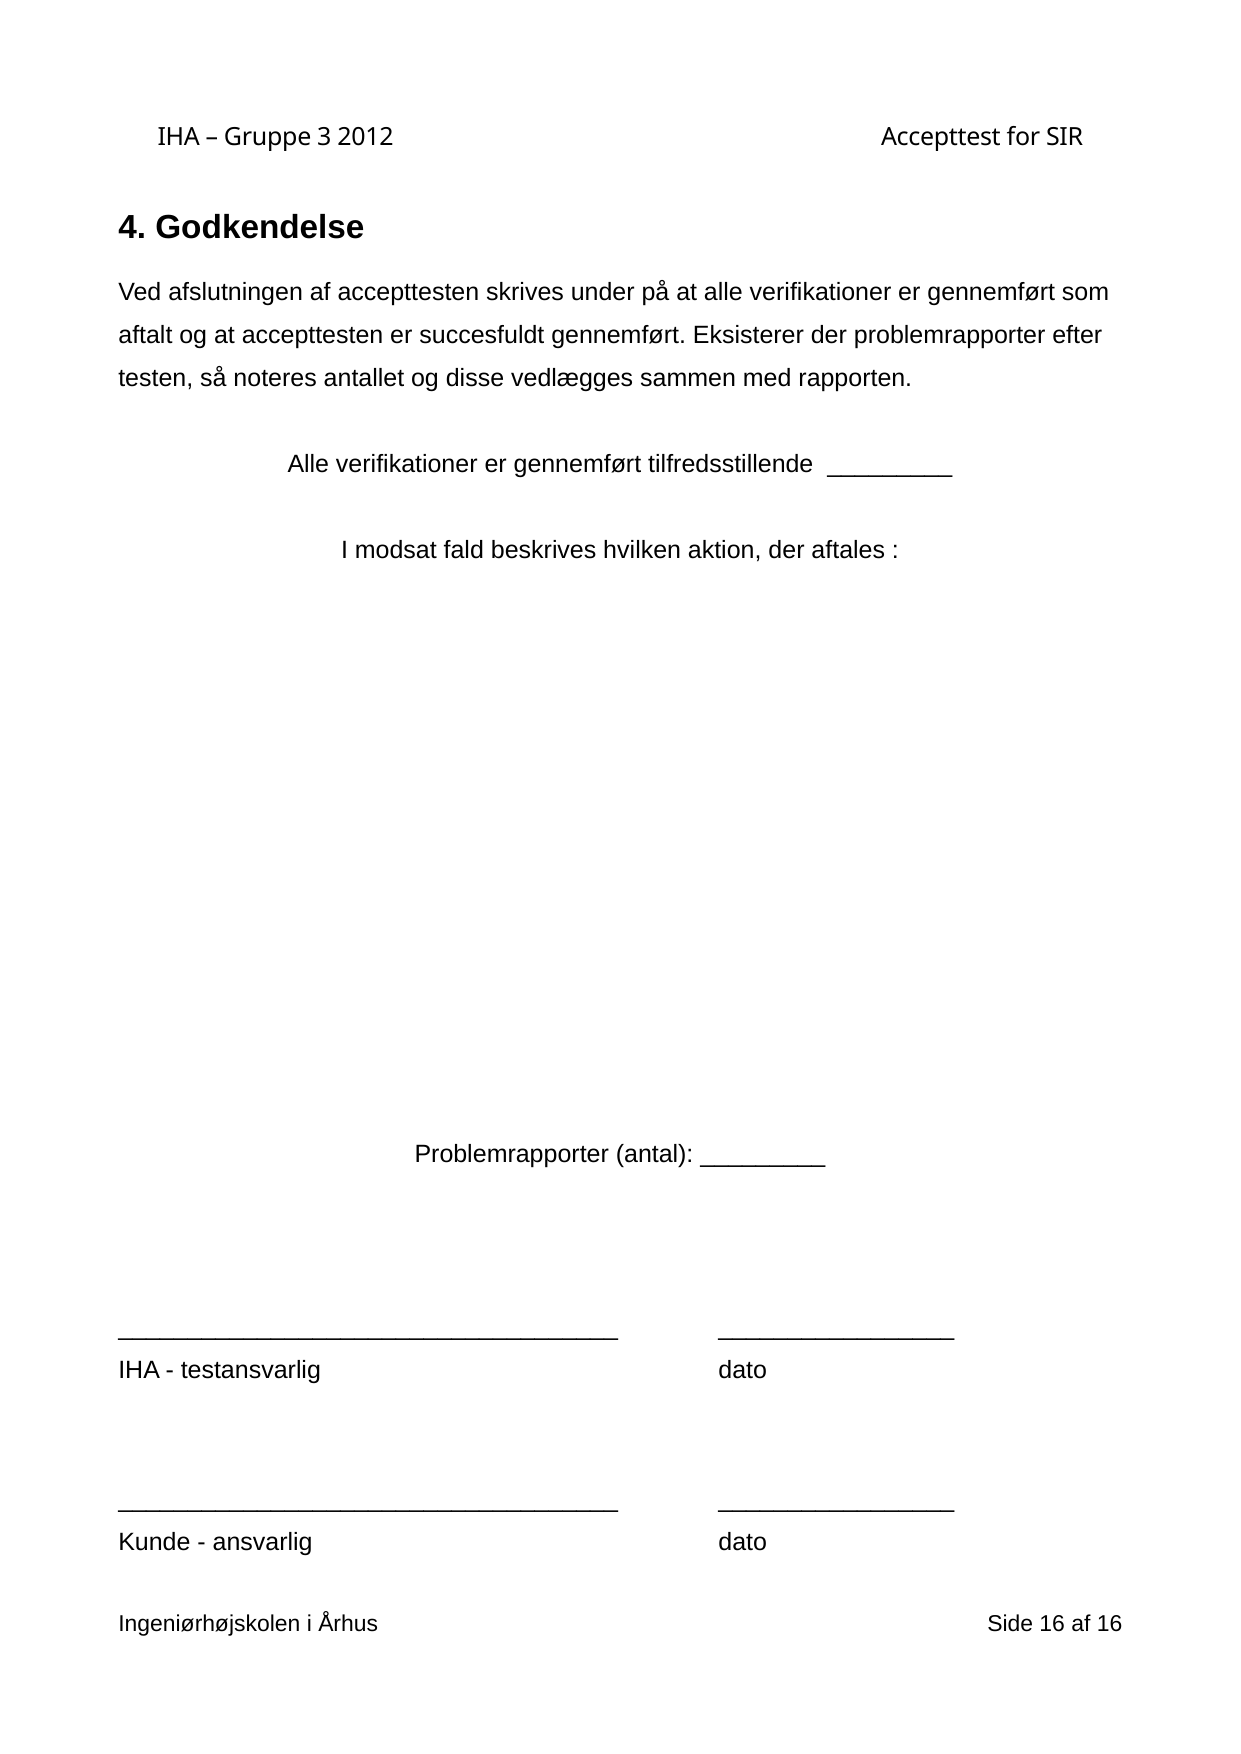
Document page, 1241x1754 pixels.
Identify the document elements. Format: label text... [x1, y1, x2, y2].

text ____________________________________ _________________ [118, 1484, 1122, 1513]
text I modsat fald beskrives hvilken aktion, der aftales : [118, 536, 1122, 564]
subtitle 4. Godkendelse [118, 207, 1122, 245]
text Kunde - ansvarlig dato [118, 1527, 1122, 1556]
text IHA - testansvarlig dato [118, 1355, 1122, 1384]
text Problemrapporter (antal): _________ [118, 1139, 1122, 1168]
text ____________________________________ _________________ [118, 1312, 1122, 1341]
text Alle verifikationer er gennemført tilfredsstillende _________ [118, 449, 1122, 478]
text Ved afslutningen af accepttesten skrives under på at alle verifikationer er gennemført som aftalt og at accepttesten er succesfuldt gennemført. Eksisterer der problemrapporter efter testen, så noteres antallet og disse vedlægges sammen med rapporten. [118, 277, 1122, 392]
